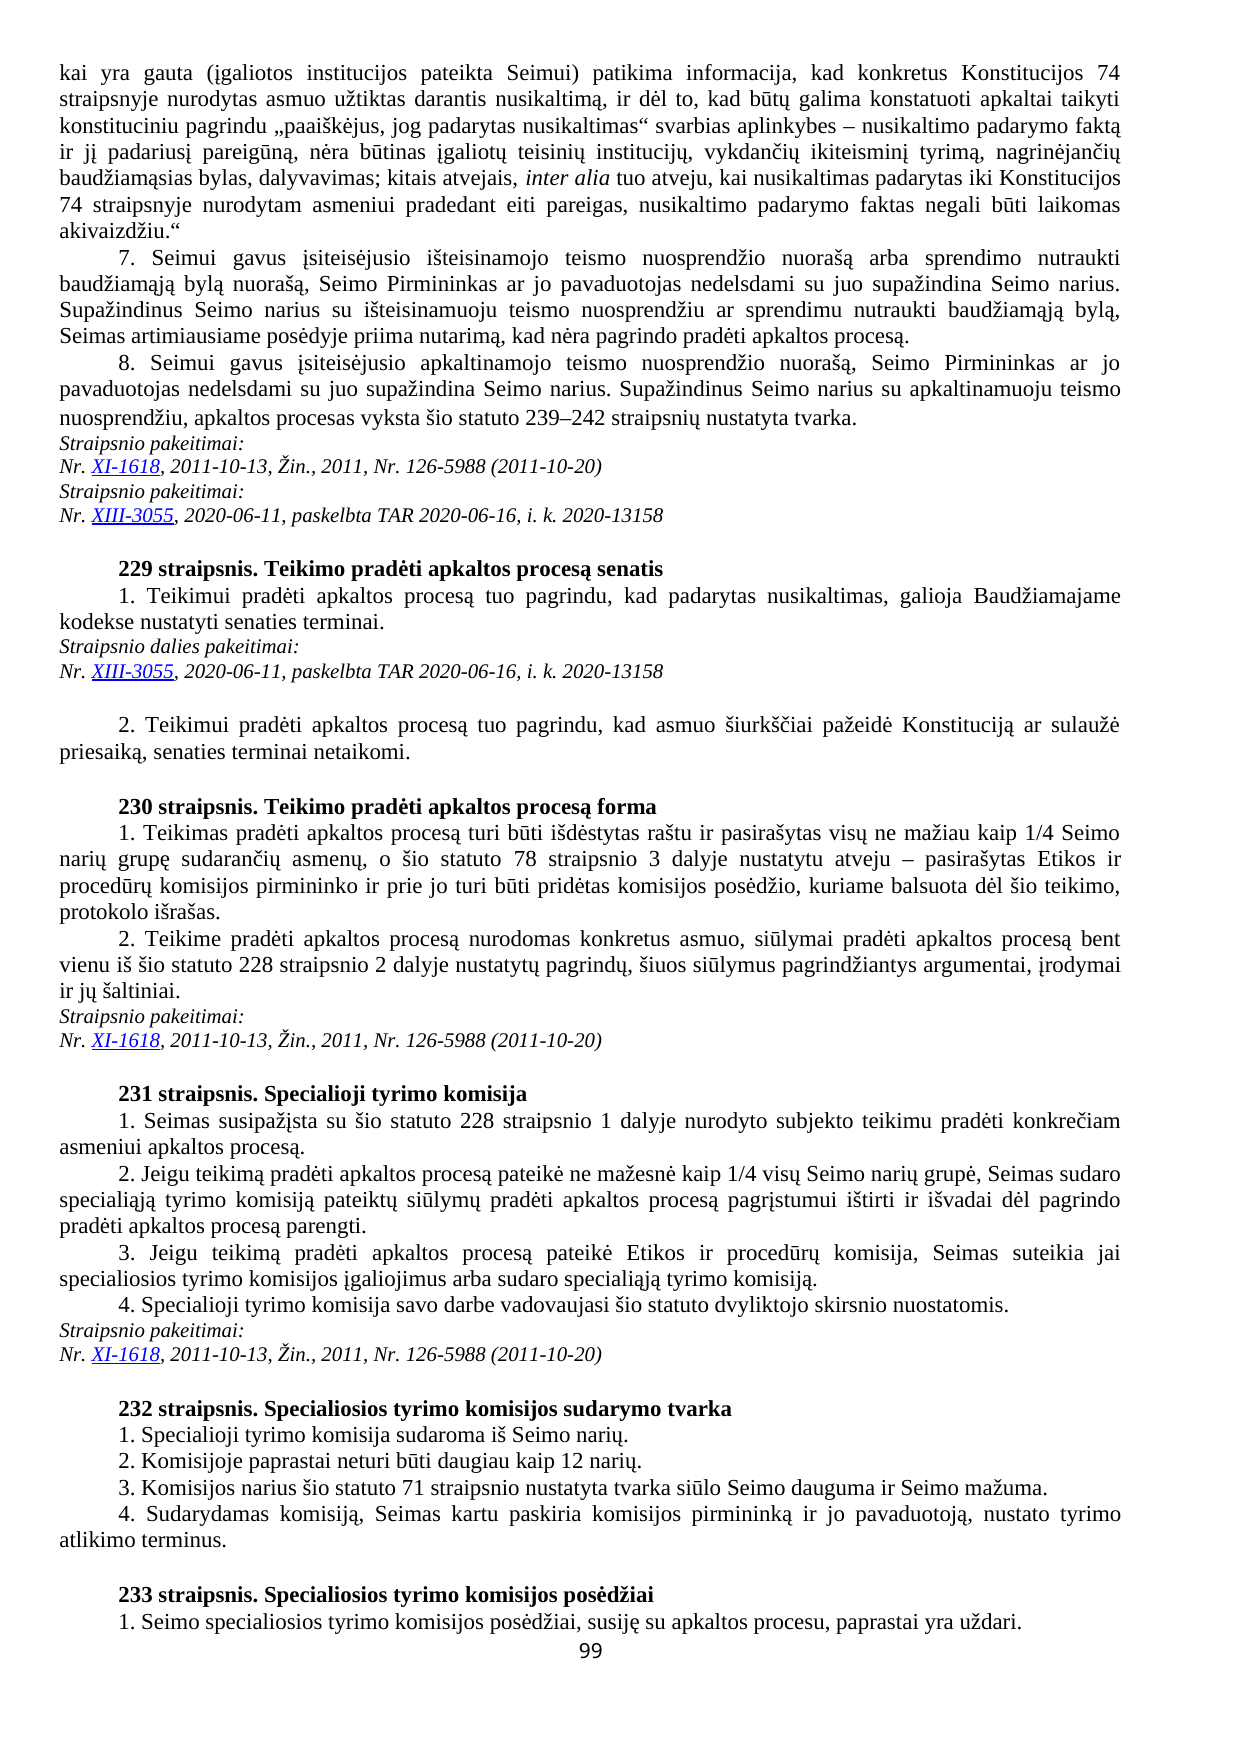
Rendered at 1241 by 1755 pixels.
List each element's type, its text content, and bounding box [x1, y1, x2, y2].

text 3. Komisijos narius šio statuto 71 straipsnio nustatyta tvarka siūlo Seimo dauguma ir Seimo mažuma. [59, 1474, 1122, 1500]
text 2. Jeigu teikimą pradėti apkaltos procesą pateikė ne mažesnė kaip 1/4 visų Seimo narių grupė, Seimas sudaro specialiąją tyrimo komisiją pateiktų siūlymų pradėti apkaltos procesą pagrįstumui ištirti ir išvadai dėl pagrindo pradėti apkaltos procesą parengti. [59, 1159, 1122, 1239]
text 4. Sudarydamas komisiją, Seimas kartu paskiria komisijos pirmininką ir jo pavaduotoją, nustato tyrimo atlikimo terminus. [59, 1500, 1122, 1553]
text Nr. XIII-3055, 2020-06-11, paskelbta TAR 2020-06-16, i. k. 2020-13158 [59, 503, 1122, 527]
text 3. Jeigu teikimą pradėti apkaltos procesą pateikė Etikos ir procedūrų komisija, Seimas suteikia jai specialiosios tyrimo komisijos įgaliojimus arba sudaro specialiąją tyrimo komisiją. [59, 1239, 1122, 1291]
text Straipsnio dalies pakeitimai: [59, 634, 1122, 658]
text 1. Seimas susipažįsta su šio statuto 228 straipsnio 1 dalyje nurodyto subjekto teikimu pradėti konkrečiam asmeniui apkaltos procesą. [59, 1107, 1122, 1159]
text 230 straipsnis. Teikimo pradėti apkaltos procesą forma [59, 793, 1122, 819]
text 8. Seimui gavus įsiteisėjusio apkaltinamojo teismo nuosprendžio nuorašą, Seimo Pirmininkas ar jo pavaduotojas nedelsdami su juo supažindina Seimo narius. Supažindinus Seimo narius su apkaltinamuoju teismo nuosprendžiu, apkaltos procesas vyksta šio statuto 239–242 straipsnių nustatyta tvarka. [59, 349, 1122, 430]
text 7. Seimui gavus įsiteisėjusio išteisinamojo teismo nuosprendžio nuorašą arba sprendimo nutraukti baudžiamąją bylą nuorašą, Seimo Pirmininkas ar jo pavaduotojas nedelsdami su juo supažindina Seimo narius. Supažindinus Seimo narius su išteisinamuoju teismo nuosprendžiu ar sprendimu nutraukti baudžiamąją bylą, Seimas artimiausiame posėdyje priima nutarimą, kad nėra pagrindo pradėti apkaltos procesą. [59, 243, 1122, 349]
text Nr. XIII-3055, 2020-06-11, paskelbta TAR 2020-06-16, i. k. 2020-13158 [59, 658, 1122, 683]
text 1. Teikimas pradėti apkaltos procesą turi būti išdėstytas raštu ir pasirašytas visų ne mažiau kaip 1/4 Seimo narių grupę sudarančių asmenų, o šio statuto 78 straipsnio 3 dalyje nustatytu atveju – pasirašytas Etikos ir procedūrų komisijos pirmininko ir prie jo turi būti pridėtas komisijos posėdžio, kuriame balsuota dėl šio teikimo, protokolo išrašas. [59, 819, 1122, 924]
text 2. Komisijoje paprastai neturi būti daugiau kaip 12 narių. [59, 1447, 1122, 1474]
text 232 straipsnis. Specialiosios tyrimo komisijos sudarymo tvarka [59, 1394, 1122, 1421]
text kai yra gauta (įgaliotos institucijos pateikta Seimui) patikima informacija, kad konkretus Konstitucijos 74 straipsnyje nurodytas asmuo užtiktas darantis nusikaltimą, ir dėl to, kad būtų galima konstatuoti apkaltai taikyti konstituciniu pagrindu „paaiškėjus, jog padarytas nusikaltimas“ svarbias aplinkybes – nusikaltimo padarymo faktą ir jį padariusį pareigūną, nėra būtinas įgaliotų teisinių institucijų, vykdančių ikiteisminį tyrimą, nagrinėjančių baudžiamąsias bylas, dalyvavimas; kitais atvejais, inter alia tuo atveju, kai nusikaltimas padarytas iki Konstitucijos 74 straipsnyje nurodytam asmeniui pradedant eiti pareigas, nusikaltimo padarymo faktas negali būti laikomas akivaizdžiu.“ [59, 59, 1122, 243]
text Nr. XI-1618, 2011-10-13, Žin., 2011, Nr. 126-5988 (2011-10-20) [59, 454, 1122, 478]
text Straipsnio pakeitimai: [59, 478, 1122, 503]
text Straipsnio pakeitimai: [59, 430, 1122, 454]
text 233 straipsnis. Specialiosios tyrimo komisijos posėdžiai [59, 1581, 1122, 1608]
text 2. Teikimui pradėti apkaltos procesą tuo pagrindu, kad asmuo šiurkščiai pažeidė Konstituciją ar sulaužė priesaiką, senaties terminai netaikomi. [59, 711, 1122, 764]
text 229 straipsnis. Teikimo pradėti apkaltos procesą senatis [59, 555, 1122, 582]
text Nr. XI-1618, 2011-10-13, Žin., 2011, Nr. 126-5988 (2011-10-20) [59, 1028, 1122, 1052]
text 1. Seimo specialiosios tyrimo komisijos posėdžiai, susiję su apkaltos procesu, paprastai yra uždari. [59, 1608, 1122, 1634]
text Nr. XI-1618, 2011-10-13, Žin., 2011, Nr. 126-5988 (2011-10-20) [59, 1342, 1122, 1366]
text 231 straipsnis. Specialioji tyrimo komisija [59, 1081, 1122, 1107]
text 4. Specialioji tyrimo komisija savo darbe vadovaujasi šio statuto dvyliktojo skirsnio nuostatomis. [59, 1291, 1122, 1318]
text 1. Specialioji tyrimo komisija sudaroma iš Seimo narių. [59, 1421, 1122, 1447]
text 1. Teikimui pradėti apkaltos procesą tuo pagrindu, kad padarytas nusikaltimas, galioja Baudžiamajame kodekse nustatyti senaties terminai. [59, 582, 1122, 634]
text 2. Teikime pradėti apkaltos procesą nurodomas konkretus asmuo, siūlymai pradėti apkaltos procesą bent vienu iš šio statuto 228 straipsnio 2 dalyje nustatytų pagrindų, šiuos siūlymus pagrindžiantys argumentai, įrodymai ir jų šaltiniai. [59, 924, 1122, 1004]
text Straipsnio pakeitimai: [59, 1318, 1122, 1342]
text Straipsnio pakeitimai: [59, 1004, 1122, 1028]
